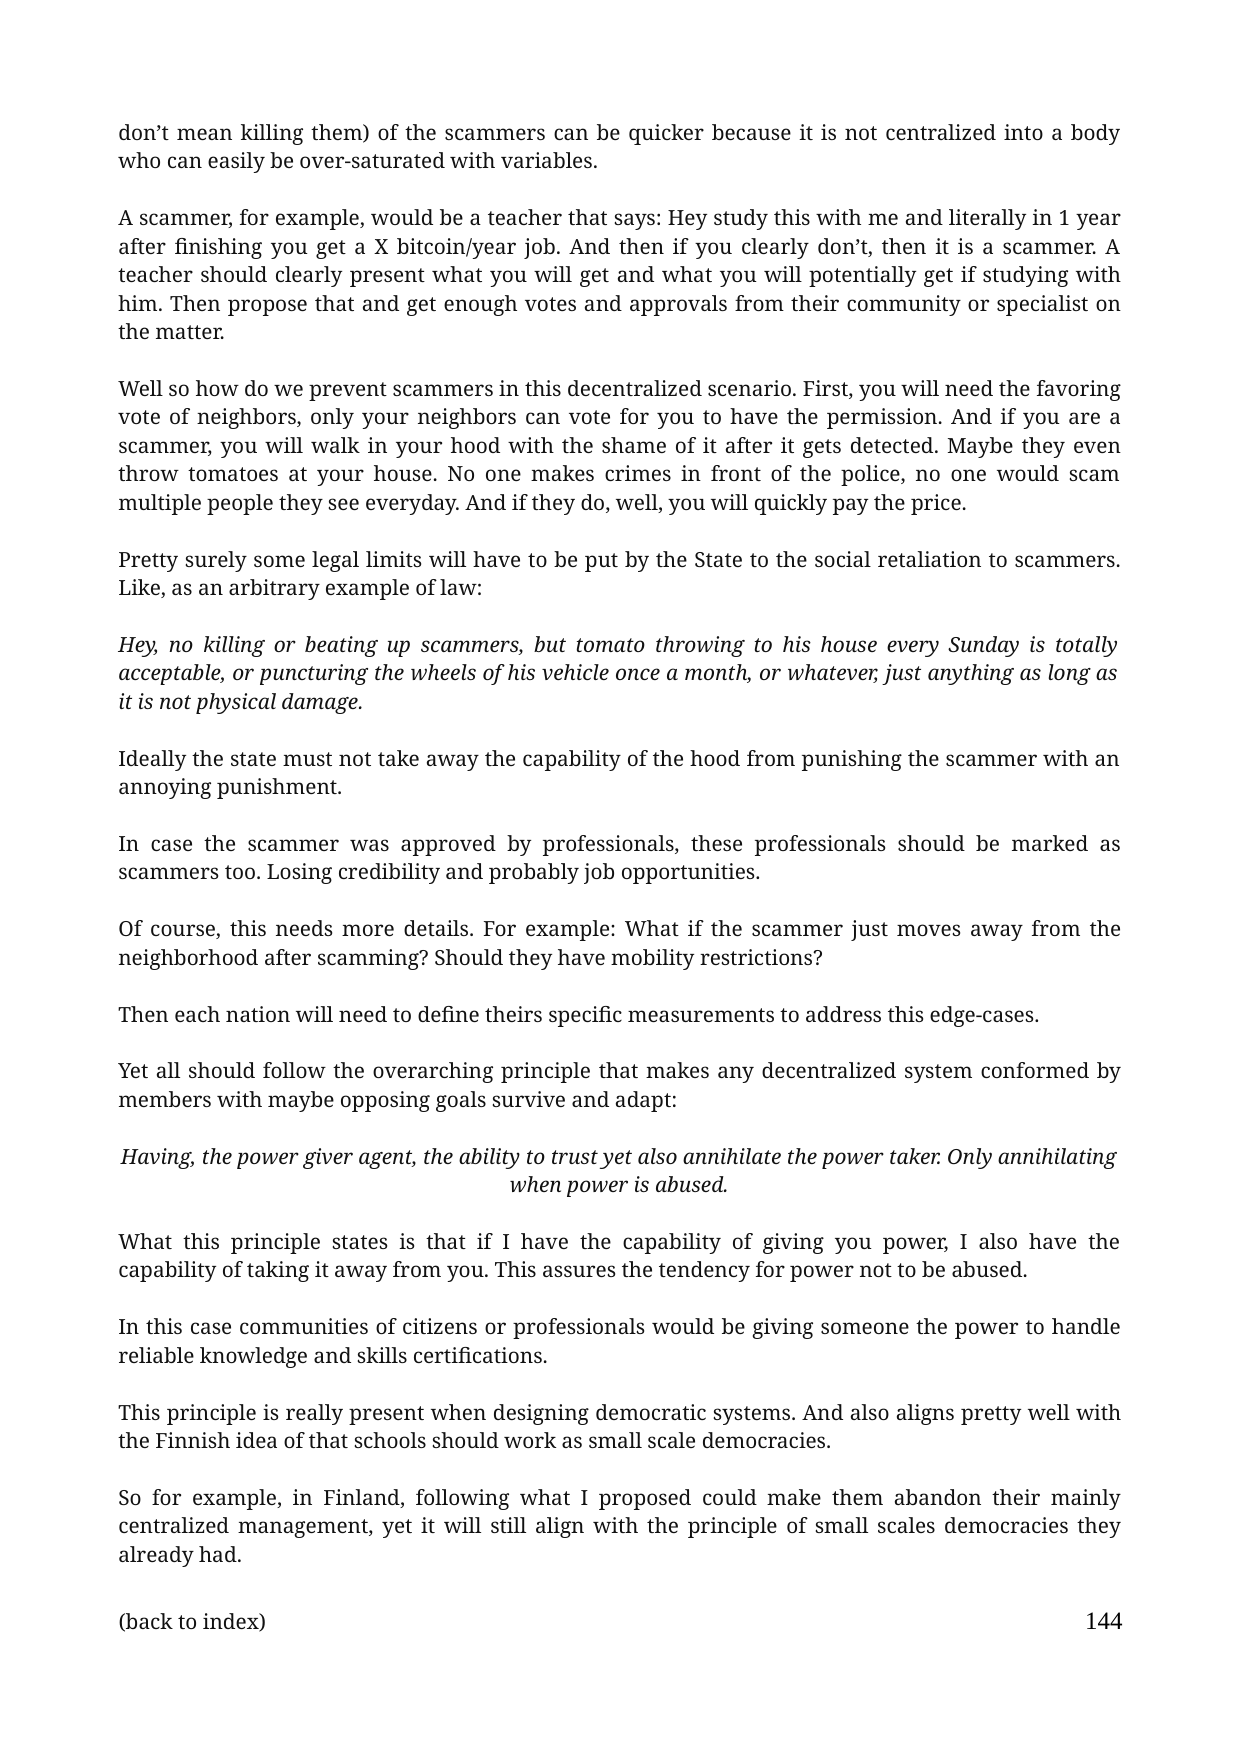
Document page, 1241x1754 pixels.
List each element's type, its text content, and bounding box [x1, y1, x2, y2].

text This principle is really present when designing democratic systems. And also aligns pretty well with the Finnish idea of that schools should work as small scale democracies. [118, 1398, 1122, 1455]
text So for example, in Finland, following what I proposed could make them abandon their mainly centralized management, yet it will still align with the principle of small scales democracies they already had. [118, 1483, 1122, 1568]
text Ideally the state must not take away the capability of the hood from punishing the scammer with an annoying punishment. [118, 744, 1122, 801]
text Hey, no killing or beating up scammers, but tomato throwing to his house every Sunday is totally acceptable, or puncturing the wheels of his vehicle once a month, or whatever, just anything as long as it is not physical damage. [118, 630, 1122, 715]
text Having, the power giver agent, the ability to trust yet also annihilate the power taker. Only annihilating when power is abused. [118, 1142, 1122, 1199]
text don’t mean killing them) of the scammers can be quicker because it is not centralized into a body who can easily be over-saturated with variables. [118, 118, 1122, 175]
text Well so how do we prevent scammers in this decentralized scenario. First, you will need the favoring vote of neighbors, only your neighbors can vote for you to have the permission. And if you are a scammer, you will walk in your hood with the shame of it after it gets detected. Maybe they even throw tomatoes at your house. No one makes crimes in front of the police, no one would scam multiple people they see everyday. And if they do, well, you will quickly pay the price. [118, 374, 1122, 516]
text What this principle states is that if I have the capability of giving you power, I also have the capability of taking it away from you. This assures the tendency for power not to be abused. [118, 1227, 1122, 1284]
text Yet all should follow the overarching principle that makes any decentralized system conformed by members with maybe opposing goals survive and adapt: [118, 1057, 1122, 1113]
text Of course, this needs more details. For example: What if the scammer just moves away from the neighborhood after scamming? Should they have mobility restrictions? [118, 914, 1122, 971]
text In this case communities of citizens or professionals would be giving someone the power to handle reliable knowledge and skills certifications. [118, 1312, 1122, 1369]
text In case the scammer was approved by professionals, these professionals should be marked as scammers too. Losing credibility and probably job opportunities. [118, 829, 1122, 886]
text A scammer, for example, would be a teacher that says: Hey study this with me and literally in 1 year after finishing you get a X bitcoin/year job. And then if you clearly don’t, then it is a scammer. A teacher should clearly present what you will get and what you will potentially get if studying with him. Then propose that and get enough votes and approvals from their community or specialist on the matter. [118, 203, 1122, 346]
text Pretty surely some legal limits will have to be put by the State to the social retaliation to scammers. Like, as an arbitrary example of law: [118, 545, 1122, 602]
text Then each nation will need to define theirs specific measurements to address this edge-cases. [118, 1000, 1122, 1028]
